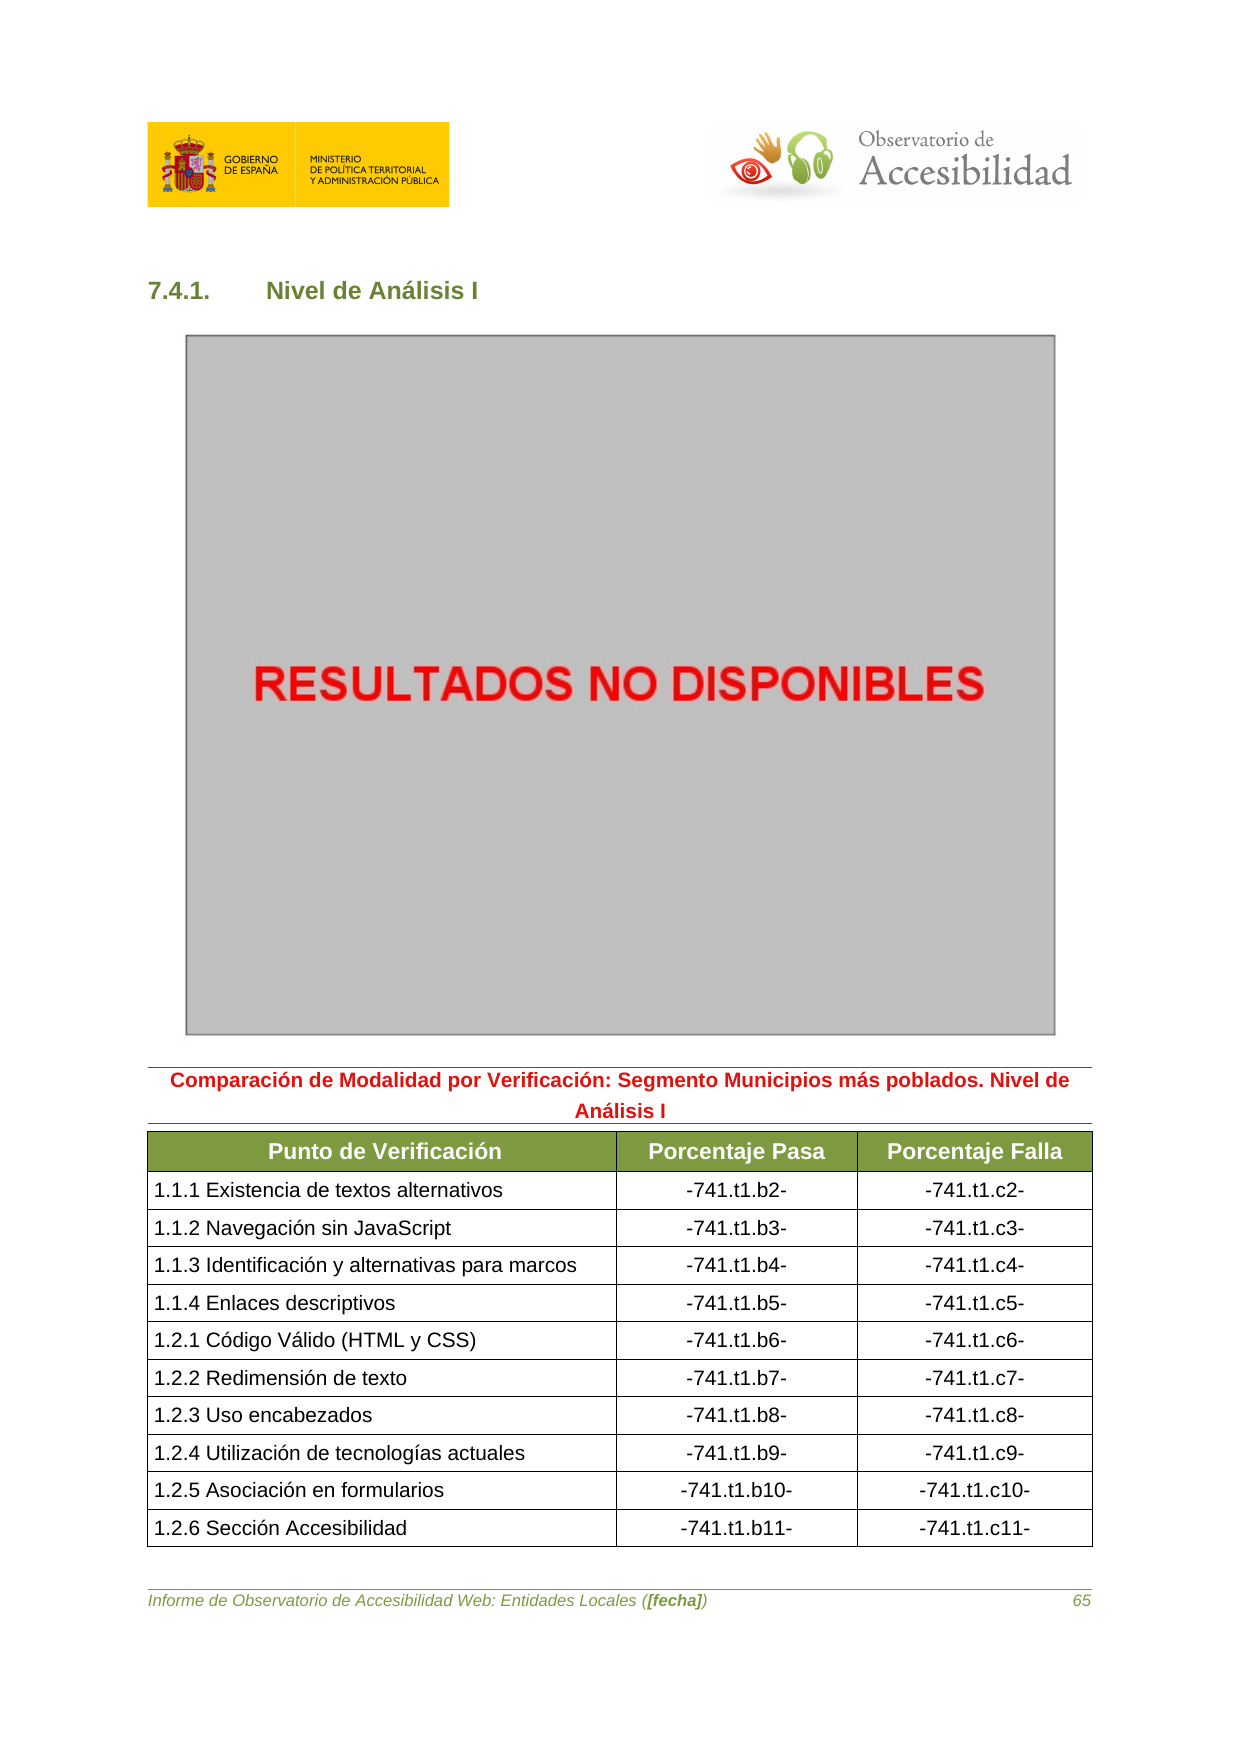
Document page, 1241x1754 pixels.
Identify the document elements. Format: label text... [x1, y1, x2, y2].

table_cell -741.t1.c11- [858, 1510, 1092, 1546]
table_cell -741.t1.b3- [617, 1210, 857, 1246]
table_cell -741.t1.c4- [858, 1247, 1092, 1283]
table_header Porcentaje Pasa [617, 1132, 857, 1171]
table_cell -741.t1.b7- [617, 1360, 857, 1396]
table_cell -741.t1.b11- [617, 1510, 857, 1546]
table_cell 1.1.2 Navegación sin JavaScript [148, 1210, 616, 1246]
table_cell -741.t1.c3- [858, 1210, 1092, 1246]
table_cell -741.t1.b5- [617, 1285, 857, 1321]
table_cell -741.t1.b9- [617, 1435, 857, 1471]
table_cell -741.t1.b4- [617, 1247, 857, 1283]
table_cell -741.t1.c9- [858, 1435, 1092, 1471]
table_cell -741.t1.b8- [617, 1397, 857, 1433]
table_header Punto de Verificación [148, 1132, 616, 1171]
text Comparación de Modalidad por Verificación: Segmento Municipios más poblados. Nivel de Análisis I [148, 1068, 1092, 1123]
table_cell -741.t1.b10- [617, 1472, 857, 1508]
table_cell -741.t1.c10- [858, 1472, 1092, 1508]
table_cell 1.2.1 Código Válido (HTML y CSS) [148, 1322, 616, 1358]
table_cell -741.t1.b2- [617, 1172, 857, 1208]
table_cell 1.2.4 Utilización de tecnologías actuales [148, 1435, 616, 1471]
table_cell -741.t1.c6- [858, 1322, 1092, 1358]
table_cell 1.1.3 Identificación y alternativas para marcos [148, 1247, 616, 1283]
table_cell -741.t1.c7- [858, 1360, 1092, 1396]
table_cell -741.t1.c5- [858, 1285, 1092, 1321]
list Nivel de Análisis I [148, 276, 1092, 304]
table_cell 1.2.6 Sección Accesibilidad [148, 1510, 616, 1546]
table_cell -741.t1.c2- [858, 1172, 1092, 1208]
table_cell 1.1.4 Enlaces descriptivos [148, 1285, 616, 1321]
table_header Porcentaje Falla [858, 1132, 1092, 1171]
table_cell -741.t1.b6- [617, 1322, 857, 1358]
table_cell -741.t1.c8- [858, 1397, 1092, 1433]
table_cell 1.1.1 Existencia de textos alternativos [148, 1172, 616, 1208]
table_cell 1.2.2 Redimensión de texto [148, 1360, 616, 1396]
table_cell 1.2.3 Uso encabezados [148, 1397, 616, 1433]
table_cell 1.2.5 Asociación en formularios [148, 1472, 616, 1508]
